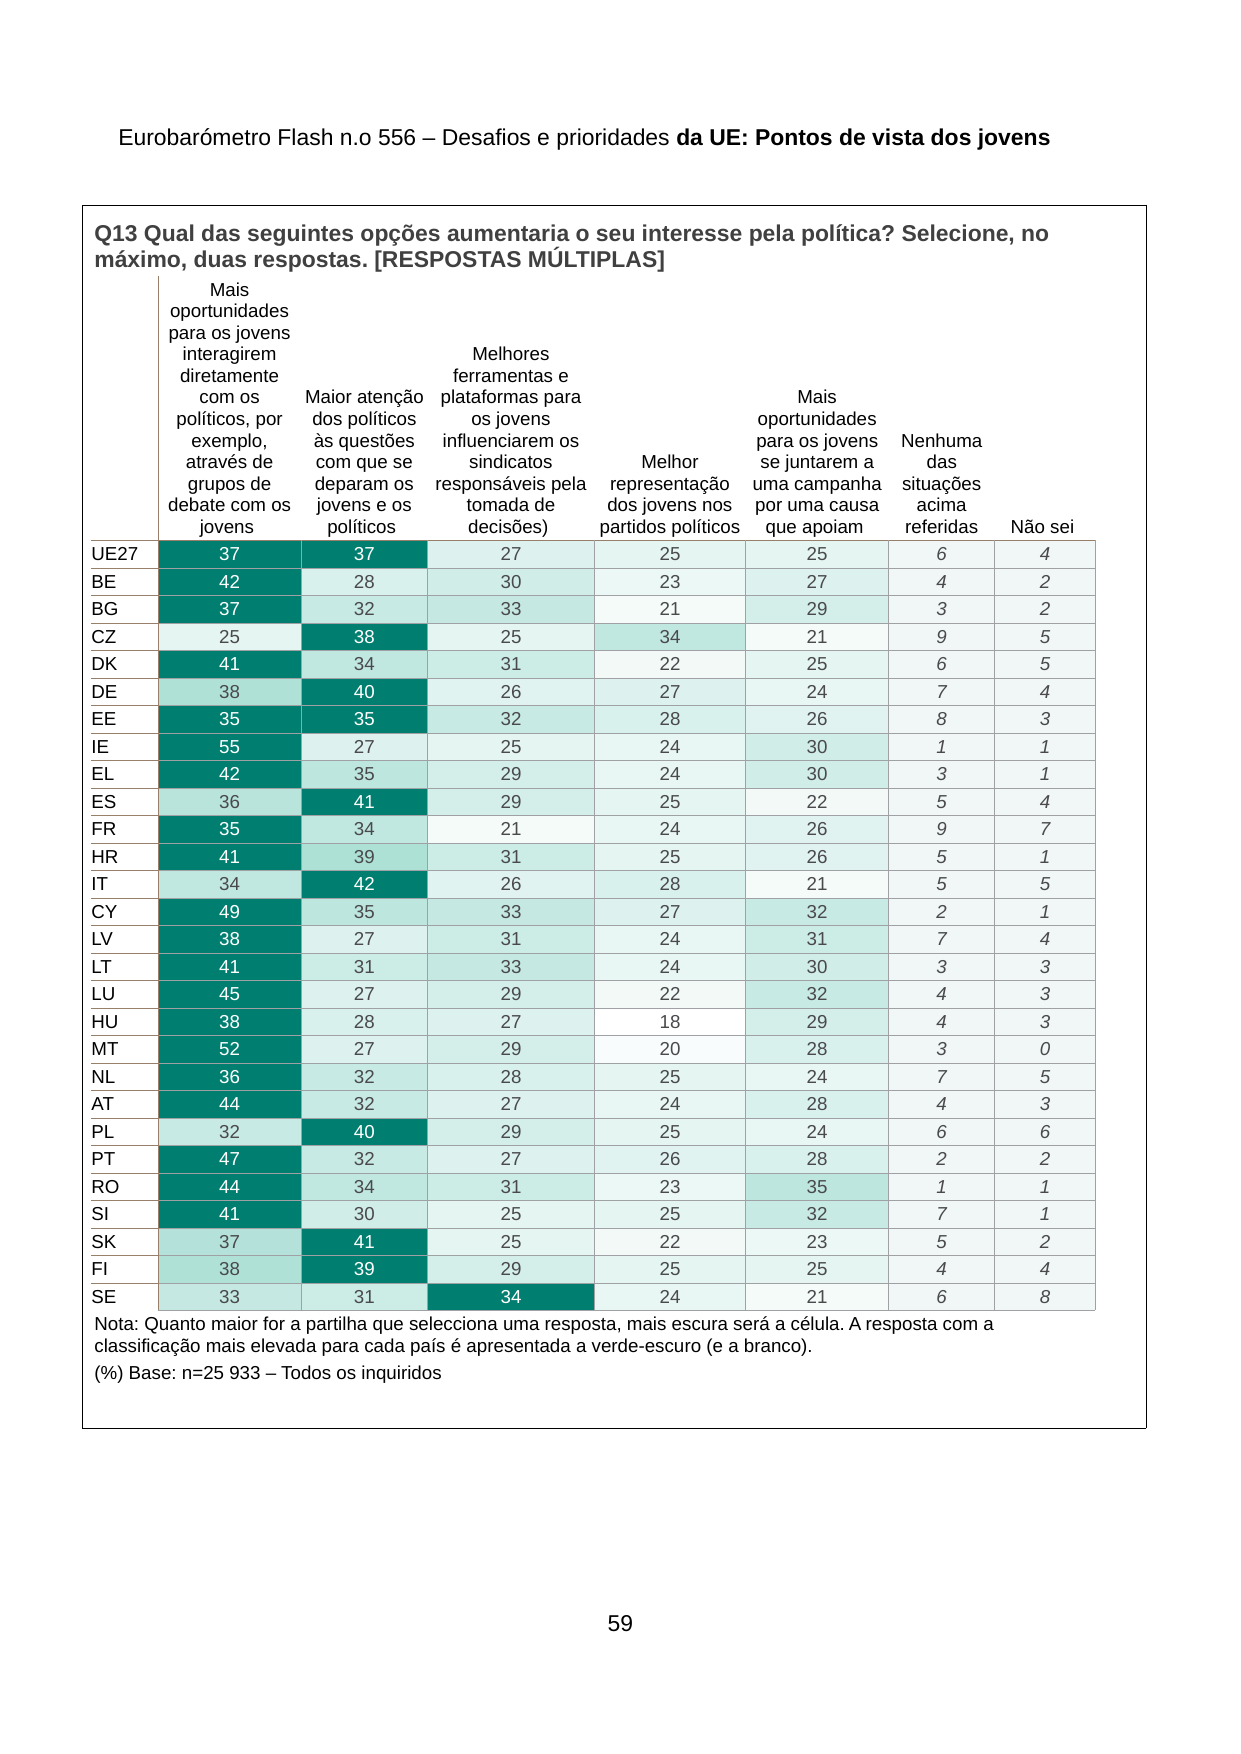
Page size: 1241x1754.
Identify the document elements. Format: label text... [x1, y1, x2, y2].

table_cell 37 [302, 541, 427, 568]
table_cell 34 [302, 651, 427, 678]
table_cell 3 [995, 706, 1095, 733]
table_cell 34 [428, 1284, 594, 1310]
table_cell 28 [302, 569, 427, 595]
table_cell FR [91, 816, 158, 843]
table_cell 24 [746, 679, 888, 705]
table_cell 29 [428, 1119, 594, 1145]
table_cell 32 [159, 1119, 301, 1145]
table_cell 9 [889, 816, 994, 843]
table_cell LT [91, 954, 158, 980]
table_cell 40 [302, 1119, 427, 1145]
table_cell 34 [302, 1174, 427, 1200]
table_cell 42 [302, 871, 427, 898]
table_cell 1 [995, 844, 1095, 870]
table_cell 7 [995, 816, 1095, 843]
table_cell 1 [995, 734, 1095, 760]
table_cell LU [91, 981, 158, 1008]
table_cell 23 [746, 1229, 888, 1255]
table_cell 25 [428, 1201, 594, 1228]
table_cell 4 [995, 541, 1095, 568]
table_cell 2 [889, 1146, 994, 1173]
table_cell HU [91, 1009, 158, 1035]
table_cell HR [91, 844, 158, 870]
table_cell ES [91, 789, 158, 815]
table_cell 1 [995, 1201, 1095, 1228]
table_cell EE [91, 706, 158, 733]
table_cell 31 [428, 844, 594, 870]
table_cell 21 [746, 624, 888, 650]
table_cell 25 [746, 651, 888, 678]
table_cell 27 [428, 1009, 594, 1035]
table_cell 4 [889, 569, 994, 595]
table_cell 21 [595, 596, 745, 623]
table_cell 41 [159, 954, 301, 980]
table_cell 4 [995, 1256, 1095, 1283]
table_cell PL [91, 1119, 158, 1145]
table_cell 6 [889, 1119, 994, 1145]
table_cell 4 [995, 789, 1095, 815]
table_cell 32 [746, 981, 888, 1008]
table_cell 5 [995, 651, 1095, 678]
table_cell 25 [428, 734, 594, 760]
table_cell 25 [595, 1256, 745, 1283]
table_cell 4 [995, 926, 1095, 953]
table_cell 31 [302, 954, 427, 980]
table_cell 31 [428, 1174, 594, 1200]
table_cell 29 [428, 981, 594, 1008]
table_cell 33 [428, 899, 594, 925]
table_cell 1 [995, 1174, 1095, 1200]
table_cell 27 [746, 569, 888, 595]
table_cell 39 [302, 844, 427, 870]
table_cell 25 [428, 624, 594, 650]
table_cell 42 [159, 761, 301, 788]
table_cell Melhores ferramentas e plataformas para os jovens influenciarem os sindicatos responsáveis pela tomada de decisões) [428, 276, 594, 540]
table_cell 28 [746, 1036, 888, 1063]
table_cell 40 [302, 679, 427, 705]
table_cell 27 [302, 981, 427, 1008]
table_cell 3 [995, 1009, 1095, 1035]
table_cell 24 [595, 761, 745, 788]
table_cell 34 [595, 624, 745, 650]
table_cell FI [91, 1256, 158, 1283]
table_cell 23 [595, 1174, 745, 1200]
table_cell 26 [595, 1146, 745, 1173]
table_cell 3 [889, 596, 994, 623]
table_cell 25 [595, 789, 745, 815]
table_cell SK [91, 1229, 158, 1255]
table_cell 35 [302, 761, 427, 788]
table_cell 32 [746, 899, 888, 925]
table_cell 27 [428, 541, 594, 568]
table_cell 29 [428, 1036, 594, 1063]
table_cell 41 [302, 1229, 427, 1255]
table_cell 2 [995, 1229, 1095, 1255]
table_cell 5 [995, 1064, 1095, 1090]
table_cell [91, 276, 158, 540]
table_cell BE [91, 569, 158, 595]
table_cell 29 [428, 789, 594, 815]
table_cell 7 [889, 926, 994, 953]
table_cell 32 [302, 596, 427, 623]
table_cell Mais oportunidades para os jovens interagirem diretamente com os políticos, por exemplo, através de grupos de debate com os jovens [159, 276, 301, 540]
table_cell 3 [889, 954, 994, 980]
table_cell 24 [595, 1284, 745, 1310]
table_cell 30 [746, 761, 888, 788]
table_cell 22 [595, 651, 745, 678]
table_cell 27 [302, 1036, 427, 1063]
table_cell PT [91, 1146, 158, 1173]
table_cell 55 [159, 734, 301, 760]
table_cell CZ [91, 624, 158, 650]
table_cell 38 [159, 1256, 301, 1283]
table_cell 22 [746, 789, 888, 815]
table_cell 38 [159, 1009, 301, 1035]
table_cell 4 [889, 1256, 994, 1283]
table_cell 25 [746, 541, 888, 568]
table_cell 25 [595, 844, 745, 870]
table_cell Nota: Quanto maior for a partilha que selecciona uma resposta, mais escura será a célula. A resposta com a classificação mais elevada para cada país é apresentada a verde-escuro (e a branco). [91, 1310, 1095, 1359]
table_cell 7 [889, 679, 994, 705]
table_cell 3 [889, 1036, 994, 1063]
table_cell 24 [595, 816, 745, 843]
table_cell 37 [159, 541, 301, 568]
table_cell 5 [889, 1229, 994, 1255]
table_cell 38 [302, 624, 427, 650]
table_cell 3 [995, 1091, 1095, 1118]
table_cell 28 [595, 706, 745, 733]
table_cell 35 [302, 706, 427, 733]
table_cell 30 [302, 1201, 427, 1228]
table_cell 37 [159, 596, 301, 623]
table_cell 2 [995, 1146, 1095, 1173]
table_cell 33 [159, 1284, 301, 1310]
table_cell 32 [302, 1064, 427, 1090]
table_cell 26 [428, 871, 594, 898]
table_cell Mais oportunidades para os jovens se juntarem a uma campanha por uma causa que apoiam [745, 276, 888, 540]
table_cell 32 [428, 706, 594, 733]
table_cell 42 [159, 569, 301, 595]
table_cell (%) Base: n=25 933 – Todos os inquiridos [91, 1359, 1095, 1387]
table_cell 41 [159, 844, 301, 870]
table_cell 37 [159, 1229, 301, 1255]
table_cell 29 [746, 596, 888, 623]
table_cell 21 [428, 816, 594, 843]
table_cell 31 [428, 926, 594, 953]
table_cell 25 [746, 1256, 888, 1283]
table_cell 30 [746, 734, 888, 760]
table_cell 52 [159, 1036, 301, 1063]
table_cell 47 [159, 1146, 301, 1173]
table_cell 26 [746, 816, 888, 843]
table_cell 30 [746, 954, 888, 980]
table_cell 5 [889, 871, 994, 898]
table_cell DK [91, 651, 158, 678]
table_cell 5 [889, 844, 994, 870]
table_cell 27 [428, 1091, 594, 1118]
table_cell 1 [995, 899, 1095, 925]
table_cell 2 [995, 596, 1095, 623]
table_cell 27 [595, 899, 745, 925]
table_cell 1 [995, 761, 1095, 788]
table_cell 27 [302, 734, 427, 760]
table_cell Não sei [994, 276, 1095, 540]
table_cell 4 [889, 1009, 994, 1035]
table_cell 24 [595, 954, 745, 980]
table_cell IE [91, 734, 158, 760]
table_cell Nenhuma das situações acima referidas [889, 276, 994, 540]
table_cell 1 [889, 1174, 994, 1200]
table_cell MT [91, 1036, 158, 1063]
table_cell 26 [428, 679, 594, 705]
table_cell 49 [159, 899, 301, 925]
table_cell 31 [746, 926, 888, 953]
table_cell 28 [746, 1091, 888, 1118]
table_cell 36 [159, 1064, 301, 1090]
table_cell 5 [995, 624, 1095, 650]
table_cell Maior atenção dos políticos às questões com que se deparam os jovens e os políticos [301, 276, 427, 540]
table_cell 29 [746, 1009, 888, 1035]
table_cell 28 [746, 1146, 888, 1173]
table_cell 26 [746, 706, 888, 733]
table_cell 24 [595, 734, 745, 760]
table_cell 0 [995, 1036, 1095, 1063]
table_cell 44 [159, 1174, 301, 1200]
table_cell 32 [746, 1201, 888, 1228]
table_cell 38 [159, 679, 301, 705]
table_cell 5 [995, 871, 1095, 898]
table_cell UE27 [91, 541, 158, 568]
table_cell 5 [889, 789, 994, 815]
table_cell 6 [889, 651, 994, 678]
table_cell 8 [995, 1284, 1095, 1310]
table_cell 4 [889, 1091, 994, 1118]
table_cell 34 [159, 871, 301, 898]
table_cell 6 [889, 1284, 994, 1310]
table_cell 24 [746, 1064, 888, 1090]
table_cell 22 [595, 1229, 745, 1255]
table_cell DE [91, 679, 158, 705]
table_cell 7 [889, 1064, 994, 1090]
table_cell 25 [428, 1229, 594, 1255]
table_cell 26 [746, 844, 888, 870]
table_cell EL [91, 761, 158, 788]
table_cell 35 [302, 899, 427, 925]
table_cell 24 [595, 1091, 745, 1118]
table_cell 31 [302, 1284, 427, 1310]
table_cell 30 [428, 569, 594, 595]
table_cell 36 [159, 789, 301, 815]
table_cell 22 [595, 981, 745, 1008]
table_cell LV [91, 926, 158, 953]
table_cell 28 [595, 871, 745, 898]
table_cell CY [91, 899, 158, 925]
table_cell 33 [428, 954, 594, 980]
table_cell 3 [995, 981, 1095, 1008]
table_cell AT [91, 1091, 158, 1118]
table_cell 35 [159, 816, 301, 843]
table_cell 18 [595, 1009, 745, 1035]
table_cell 35 [159, 706, 301, 733]
table_cell 32 [302, 1146, 427, 1173]
table_cell SI [91, 1201, 158, 1228]
table_cell 41 [159, 1201, 301, 1228]
table_cell 29 [428, 1256, 594, 1283]
table_cell 28 [428, 1064, 594, 1090]
table_cell 4 [889, 981, 994, 1008]
table_cell 33 [428, 596, 594, 623]
table_cell 9 [889, 624, 994, 650]
table_cell NL [91, 1064, 158, 1090]
table_cell 3 [995, 954, 1095, 980]
table_cell 34 [302, 816, 427, 843]
table_cell 35 [746, 1174, 888, 1200]
table_cell 21 [746, 871, 888, 898]
table_cell IT [91, 871, 158, 898]
table_cell 7 [889, 1201, 994, 1228]
table_cell 8 [889, 706, 994, 733]
table_header Q13 Qual das seguintes opções aumentaria o seu interesse pela política? Selecione, no máximo, duas respostas. [RESPOSTAS MÚLTIPLAS] [91, 214, 1095, 276]
table_cell 1 [889, 734, 994, 760]
table_cell 27 [428, 1146, 594, 1173]
table_cell 45 [159, 981, 301, 1008]
table_cell 39 [302, 1256, 427, 1283]
table_cell 25 [595, 1064, 745, 1090]
table_cell 4 [995, 679, 1095, 705]
table_cell 32 [302, 1091, 427, 1118]
table_cell 6 [889, 541, 994, 568]
table_cell 25 [159, 624, 301, 650]
table_cell 27 [302, 926, 427, 953]
table_cell 38 [159, 926, 301, 953]
table_cell 25 [595, 1201, 745, 1228]
table_cell 21 [746, 1284, 888, 1310]
table_cell 20 [595, 1036, 745, 1063]
table_cell 29 [428, 761, 594, 788]
table_cell 23 [595, 569, 745, 595]
table_cell 25 [595, 541, 745, 568]
table_cell 2 [995, 569, 1095, 595]
table_cell 31 [428, 651, 594, 678]
table_cell 44 [159, 1091, 301, 1118]
table_cell Melhor representação dos jovens nos partidos políticos [594, 276, 745, 540]
table_cell 2 [889, 899, 994, 925]
table_cell 3 [889, 761, 994, 788]
table_cell 24 [595, 926, 745, 953]
table_cell 27 [595, 679, 745, 705]
table_cell BG [91, 596, 158, 623]
table_cell 25 [595, 1119, 745, 1145]
table_cell RO [91, 1174, 158, 1200]
table_cell 24 [746, 1119, 888, 1145]
table_cell 28 [302, 1009, 427, 1035]
table_cell SE [91, 1284, 158, 1310]
table_cell 41 [302, 789, 427, 815]
table_cell 6 [995, 1119, 1095, 1145]
table_cell 41 [159, 651, 301, 678]
